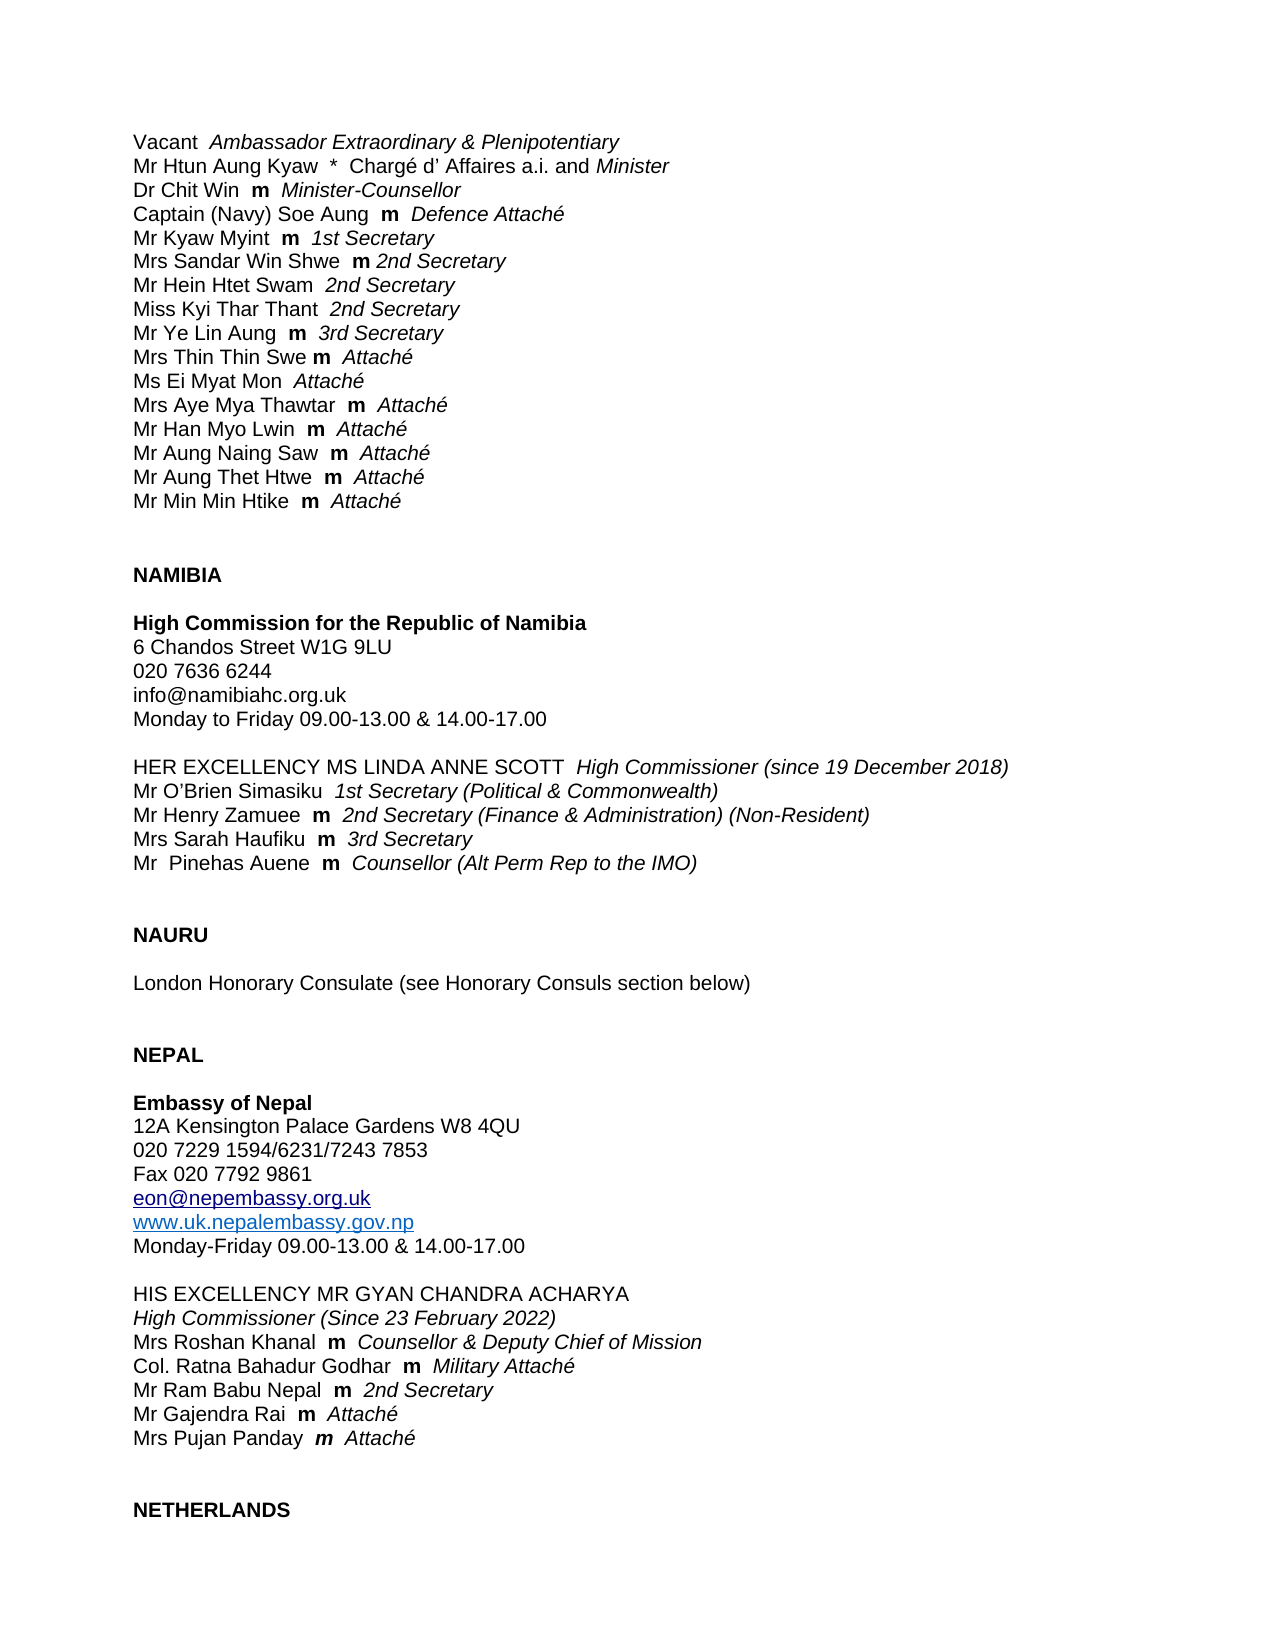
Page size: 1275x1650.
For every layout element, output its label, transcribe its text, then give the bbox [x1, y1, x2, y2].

text HIS EXCELLENCY MR GYAN CHANDRA ACHARYA [133, 1282, 1181, 1306]
text Mr Aung Thet Htwe m Attaché [133, 465, 1181, 489]
text Captain (Navy) Soe Aung m Defence Attaché [133, 201, 1181, 225]
text Mr Aung Naing Saw m Attaché [133, 441, 1181, 465]
text Mrs Pujan Panday m Attaché [133, 1426, 1181, 1450]
text 12A Kensington Palace Gardens W8 4QU [133, 1114, 1181, 1138]
text Mrs Sandar Win Shwe m 2nd Secretary [133, 249, 1181, 273]
text Vacant Ambassador Extraordinary & Plenipotentiary [133, 129, 1181, 153]
text Mr Hein Htet Swam 2nd Secretary [133, 273, 1181, 297]
text 020 7229 1594/6231/7243 7853 [133, 1138, 1181, 1162]
text London Honorary Consulate (see Honorary Consuls section below) [133, 971, 1181, 994]
text Ms Ei Myat Mon Attaché [133, 369, 1181, 393]
subtitle NAMIBIA [133, 563, 1181, 587]
text HER EXCELLENCY MS LINDA ANNE SCOTT High Commissioner (since 19 December 2018) [133, 755, 1181, 779]
text Mrs Aye Mya Thawtar m Attaché [133, 393, 1181, 417]
text Mrs Sarah Haufiku m 3rd Secretary [133, 827, 1181, 851]
subtitle High Commission for the Republic of Namibia [133, 611, 1181, 635]
text NAURU [133, 923, 1181, 947]
text NETHERLANDS [133, 1498, 1181, 1522]
text Mr Gajendra Rai m Attaché [133, 1402, 1181, 1426]
text High Commissioner (Since 23 February 2022) [133, 1306, 1181, 1330]
text Mrs Roshan Khanal m Counsellor & Deputy Chief of Mission [133, 1330, 1181, 1354]
text Mr Htun Aung Kyaw * Chargé d’ Affaires a.i. and Minister [133, 153, 1181, 177]
text Mr Min Min Htike m Attaché [133, 489, 1181, 513]
text Mr Pinehas Auene m Counsellor (Alt Perm Rep to the IMO) [133, 851, 1181, 875]
text info@namibiahc.org.uk [133, 683, 1181, 707]
text Mr Kyaw Myint m 1st Secretary [133, 225, 1181, 249]
text Dr Chit Win m Minister-Counsellor [133, 177, 1181, 201]
text Mr O’Brien Simasiku 1st Secretary (Political & Commonwealth) [133, 779, 1181, 803]
text Mr Han Myo Lwin m Attaché [133, 417, 1181, 441]
text Mrs Thin Thin Swe m Attaché [133, 345, 1181, 369]
text Fax 020 7792 9861 [133, 1162, 1181, 1186]
text Monday-Friday 09.00-13.00 & 14.00-17.00 [133, 1234, 1181, 1258]
text eon@nepembassy.org.uk [133, 1186, 1181, 1210]
text Embassy of Nepal [133, 1090, 1181, 1114]
text Mr Ye Lin Aung m 3rd Secretary [133, 321, 1181, 345]
text Col. Ratna Bahadur Godhar m Military Attaché [133, 1354, 1181, 1378]
text www.uk.nepalembassy.gov.np [133, 1210, 1181, 1234]
text Mr Henry Zamuee m 2nd Secretary (Finance & Administration) (Non-Resident) [133, 803, 1181, 827]
text NEPAL [133, 1042, 1181, 1066]
text Monday to Friday 09.00-13.00 & 14.00-17.00 [133, 707, 1181, 731]
text 020 7636 6244 [133, 659, 1181, 683]
text Mr Ram Babu Nepal m 2nd Secretary [133, 1378, 1181, 1402]
text 6 Chandos Street W1G 9LU [133, 635, 1181, 659]
text Miss Kyi Thar Thant 2nd Secretary [133, 297, 1181, 321]
